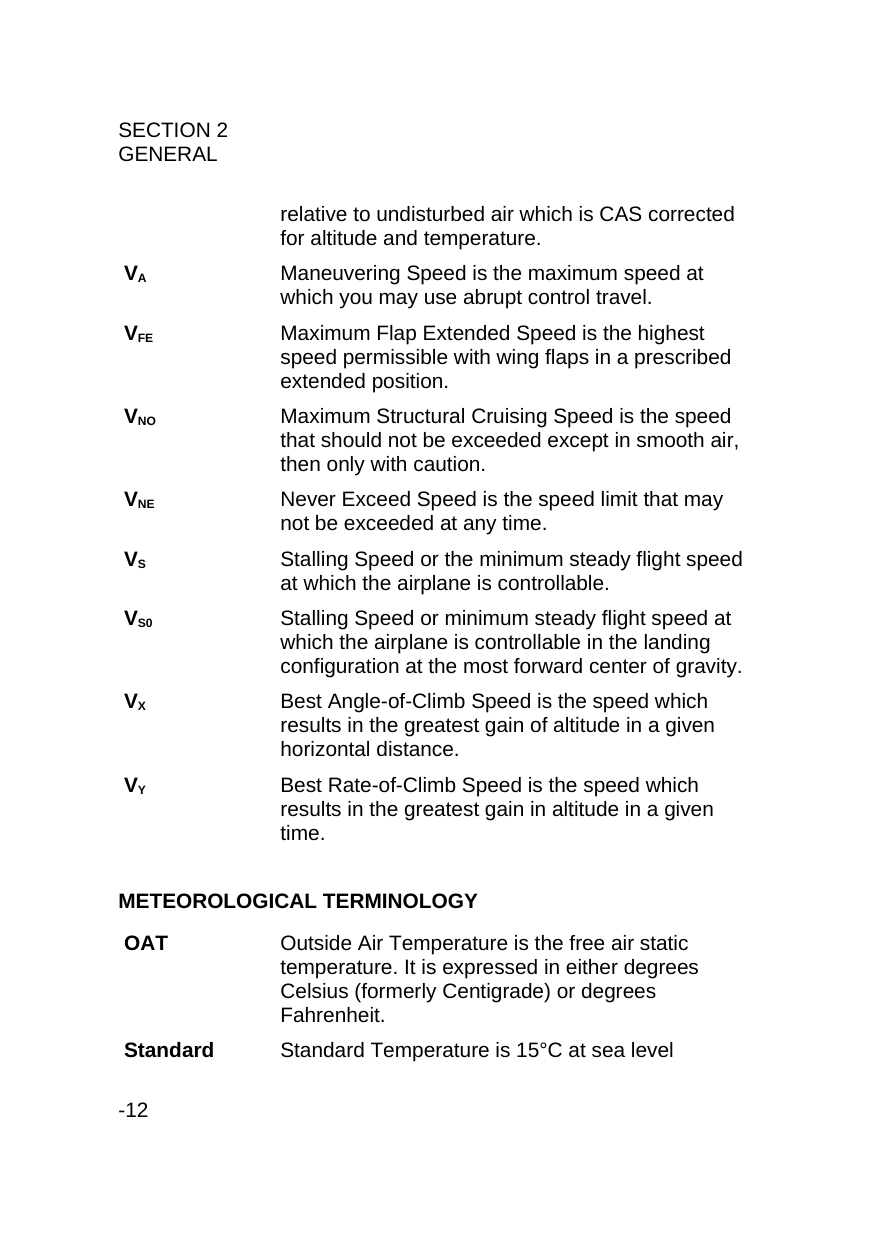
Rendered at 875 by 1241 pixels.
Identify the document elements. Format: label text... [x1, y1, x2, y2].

table_cell Never Exceed Speed is the speed limit that may not be exceeded at any time. [274, 481, 756, 541]
table_cell Stalling Speed or minimum steady flight speed at which the airplane is controllable in the landing configuration at the most forward center of gravity. [274, 600, 756, 683]
table_header Outside Air Temperature is the free air static temperature. It is expressed in either degrees Celsius (formerly Centigrade) or degrees Fahrenheit. [274, 925, 756, 1032]
table_cell VY [118, 767, 274, 850]
table_cell VNO [118, 398, 274, 481]
table_cell [118, 196, 274, 255]
table_cell VA [118, 255, 274, 315]
table_cell VFE [118, 315, 274, 398]
table_header OAT [118, 925, 274, 1032]
table_cell VX [118, 684, 274, 767]
table_cell Best Rate-of-Climb Speed is the speed which results in the greatest gain in altitude in a given time. [274, 767, 756, 850]
table_cell VS0 [118, 600, 274, 683]
table_cell VS [118, 541, 274, 600]
table_cell Best Angle-of-Climb Speed is the speed which results in the greatest gain of altitude in a given horizontal distance. [274, 684, 756, 767]
table_cell Stalling Speed or the minimum steady flight speed at which the airplane is controllable. [274, 541, 756, 600]
table_cell Standard [118, 1033, 274, 1068]
table_cell Maximum Structural Cruising Speed is the speed that should not be exceeded except in smooth air, then only with caution. [274, 398, 756, 481]
table_cell relative to undisturbed air which is CAS corrected for altitude and temperature. [274, 196, 756, 255]
table_cell Standard Temperature is 15°C at sea level [274, 1033, 756, 1068]
table_cell Maximum Flap Extended Speed is the highest speed permissible with wing flaps in a prescribed extended position. [274, 315, 756, 398]
table_cell Maneuvering Speed is the maximum speed at which you may use abrupt control travel. [274, 255, 756, 315]
subtitle METEOROLOGICAL TERMINOLOGY [118, 889, 756, 913]
table_cell VNE [118, 481, 274, 541]
